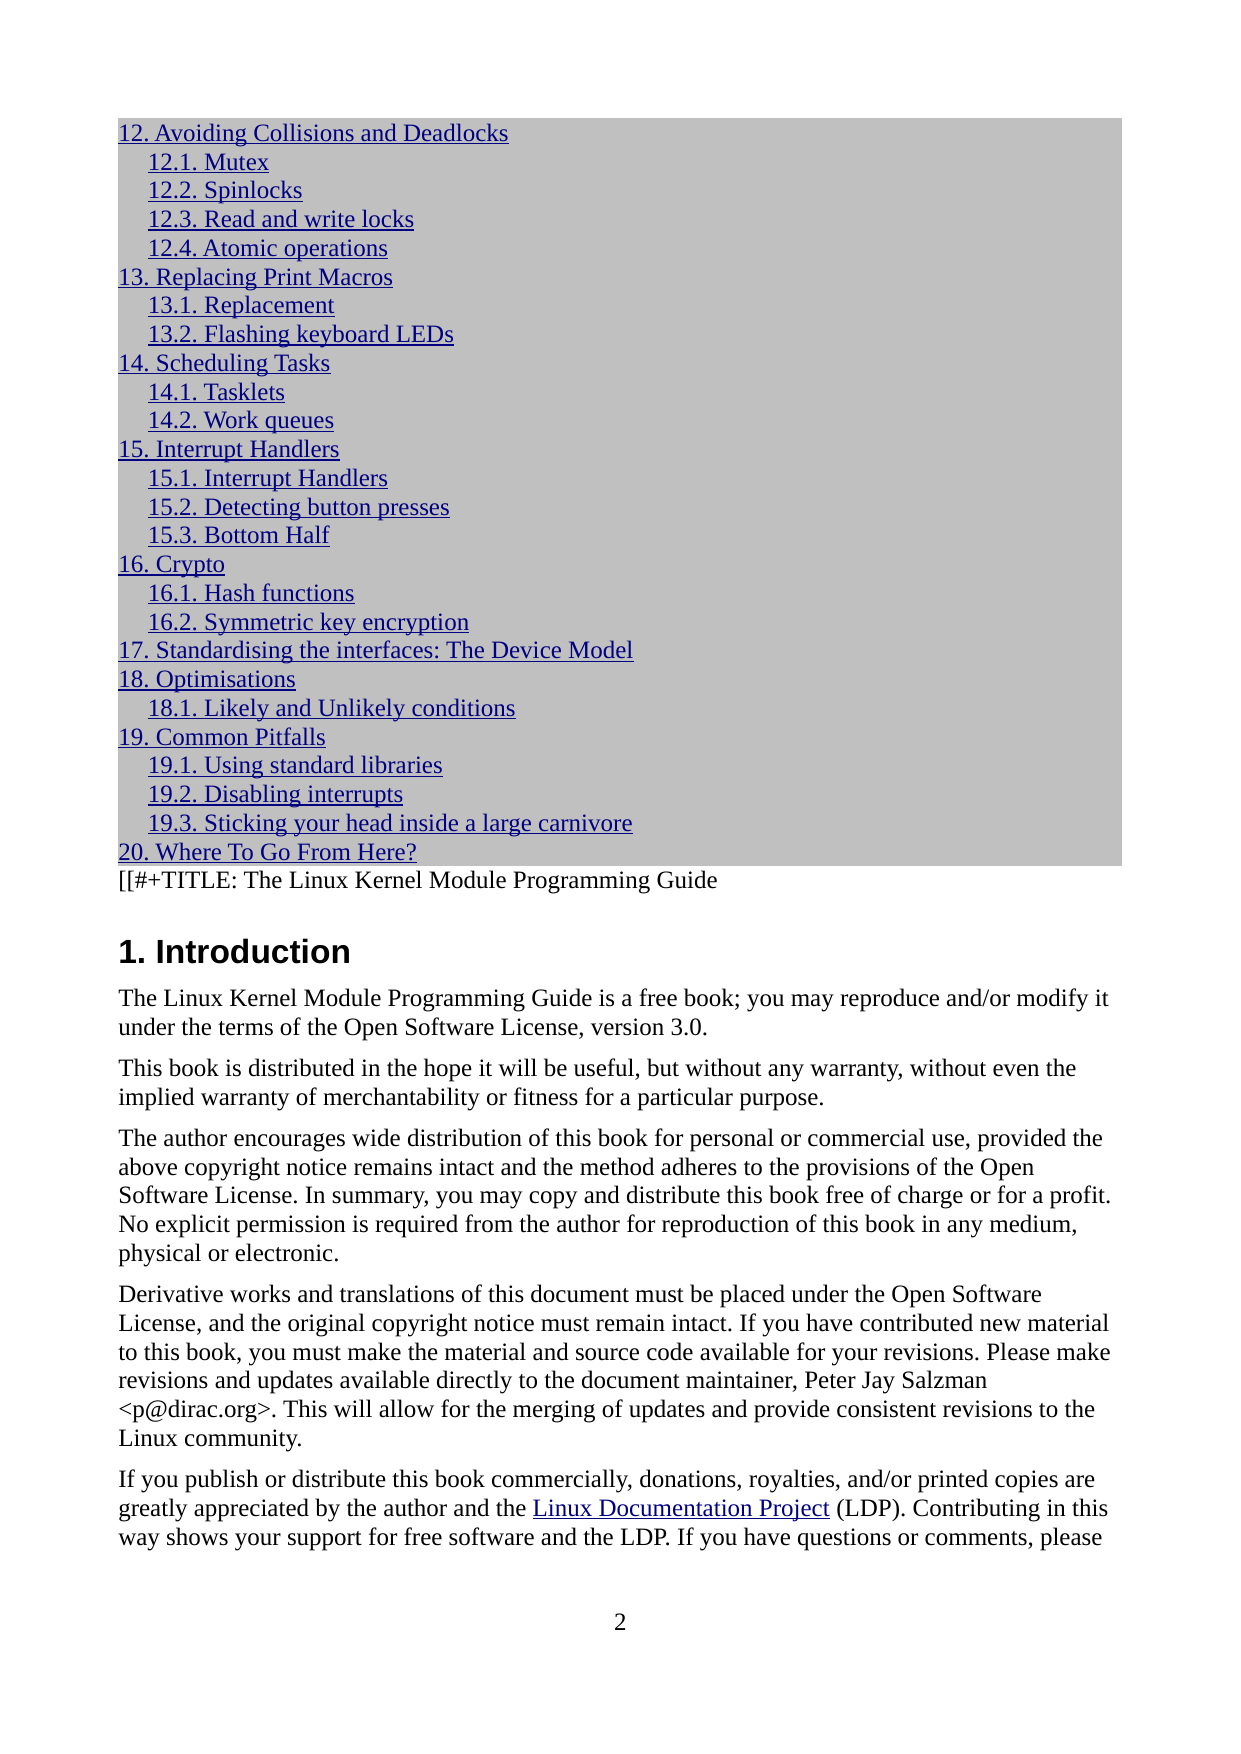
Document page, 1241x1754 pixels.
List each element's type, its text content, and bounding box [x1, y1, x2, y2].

text 14.2. Work queues [148, 406, 1122, 434]
text 16.2. Symmetric key encryption [148, 607, 1122, 636]
text 13.1. Replacement [148, 291, 1122, 319]
text 19. Common Pitfalls [118, 722, 1122, 751]
text [[#+TITLE: The Linux Kernel Module Programming Guide [118, 866, 1122, 894]
text 16. Crypto [118, 549, 1122, 578]
text 14.1. Tasklets [148, 377, 1122, 406]
text 16.1. Hash functions [148, 578, 1122, 607]
text 12.2. Spinlocks [148, 176, 1122, 204]
text 13. Replacing Print Macros [118, 262, 1122, 291]
text 15.2. Detecting button presses [148, 492, 1122, 521]
text 13.2. Flashing keyboard LEDs [148, 319, 1122, 348]
text 12. Avoiding Collisions and Deadlocks [118, 118, 1122, 147]
text 17. Standardising the interfaces: The Device Model [118, 636, 1122, 664]
text 19.2. Disabling interrupts [148, 779, 1122, 808]
text 12.3. Read and write locks [148, 204, 1122, 233]
subtitle Introduction [118, 932, 1122, 971]
text 14. Scheduling Tasks [118, 348, 1122, 377]
text 12.1. Mutex [148, 147, 1122, 176]
text 15. Interrupt Handlers [118, 434, 1122, 463]
text 18.1. Likely and Unlikely conditions [148, 693, 1122, 722]
text 12.4. Atomic operations [148, 233, 1122, 262]
text This book is distributed in the hope it will be useful, but without any warranty, without even the implied warranty of merchantability or fitness for a particular purpose. [118, 1053, 1122, 1111]
text Derivative works and translations of this document must be placed under the Open Software License, and the original copyright notice must remain intact. If you have contributed new material to this book, you must make the material and source code available for your revisions. Please make revisions and updates available directly to the document maintainer, Peter Jay Salzman <p@dirac.org>. This will allow for the merging of updates and provide consistent revisions to the Linux community. [118, 1279, 1122, 1452]
text 15.1. Interrupt Handlers [148, 463, 1122, 492]
text 19.1. Using standard libraries [148, 751, 1122, 779]
text 19.3. Sticking your head inside a large carnivore [148, 808, 1122, 837]
text 18. Optimisations [118, 664, 1122, 693]
text The author encourages wide distribution of this book for personal or commercial use, provided the above copyright notice remains intact and the method adheres to the provisions of the Open Software License. In summary, you may copy and distribute this book free of charge or for a profit. No explicit permission is required from the author for reproduction of this book in any medium, physical or electronic. [118, 1123, 1122, 1267]
text 15.3. Bottom Half [148, 521, 1122, 549]
text The Linux Kernel Module Programming Guide is a free book; you may reproduce and/or modify it under the terms of the Open Software License, version 3.0. [118, 983, 1122, 1041]
text If you publish or distribute this book commercially, donations, royalties, and/or printed copies are greatly appreciated by the author and the Linux Documentation Project (LDP). Contributing in this way shows your support for free software and the LDP. If you have questions or comments, please [118, 1464, 1122, 1551]
text 20. Where To Go From Here? [118, 837, 1122, 866]
